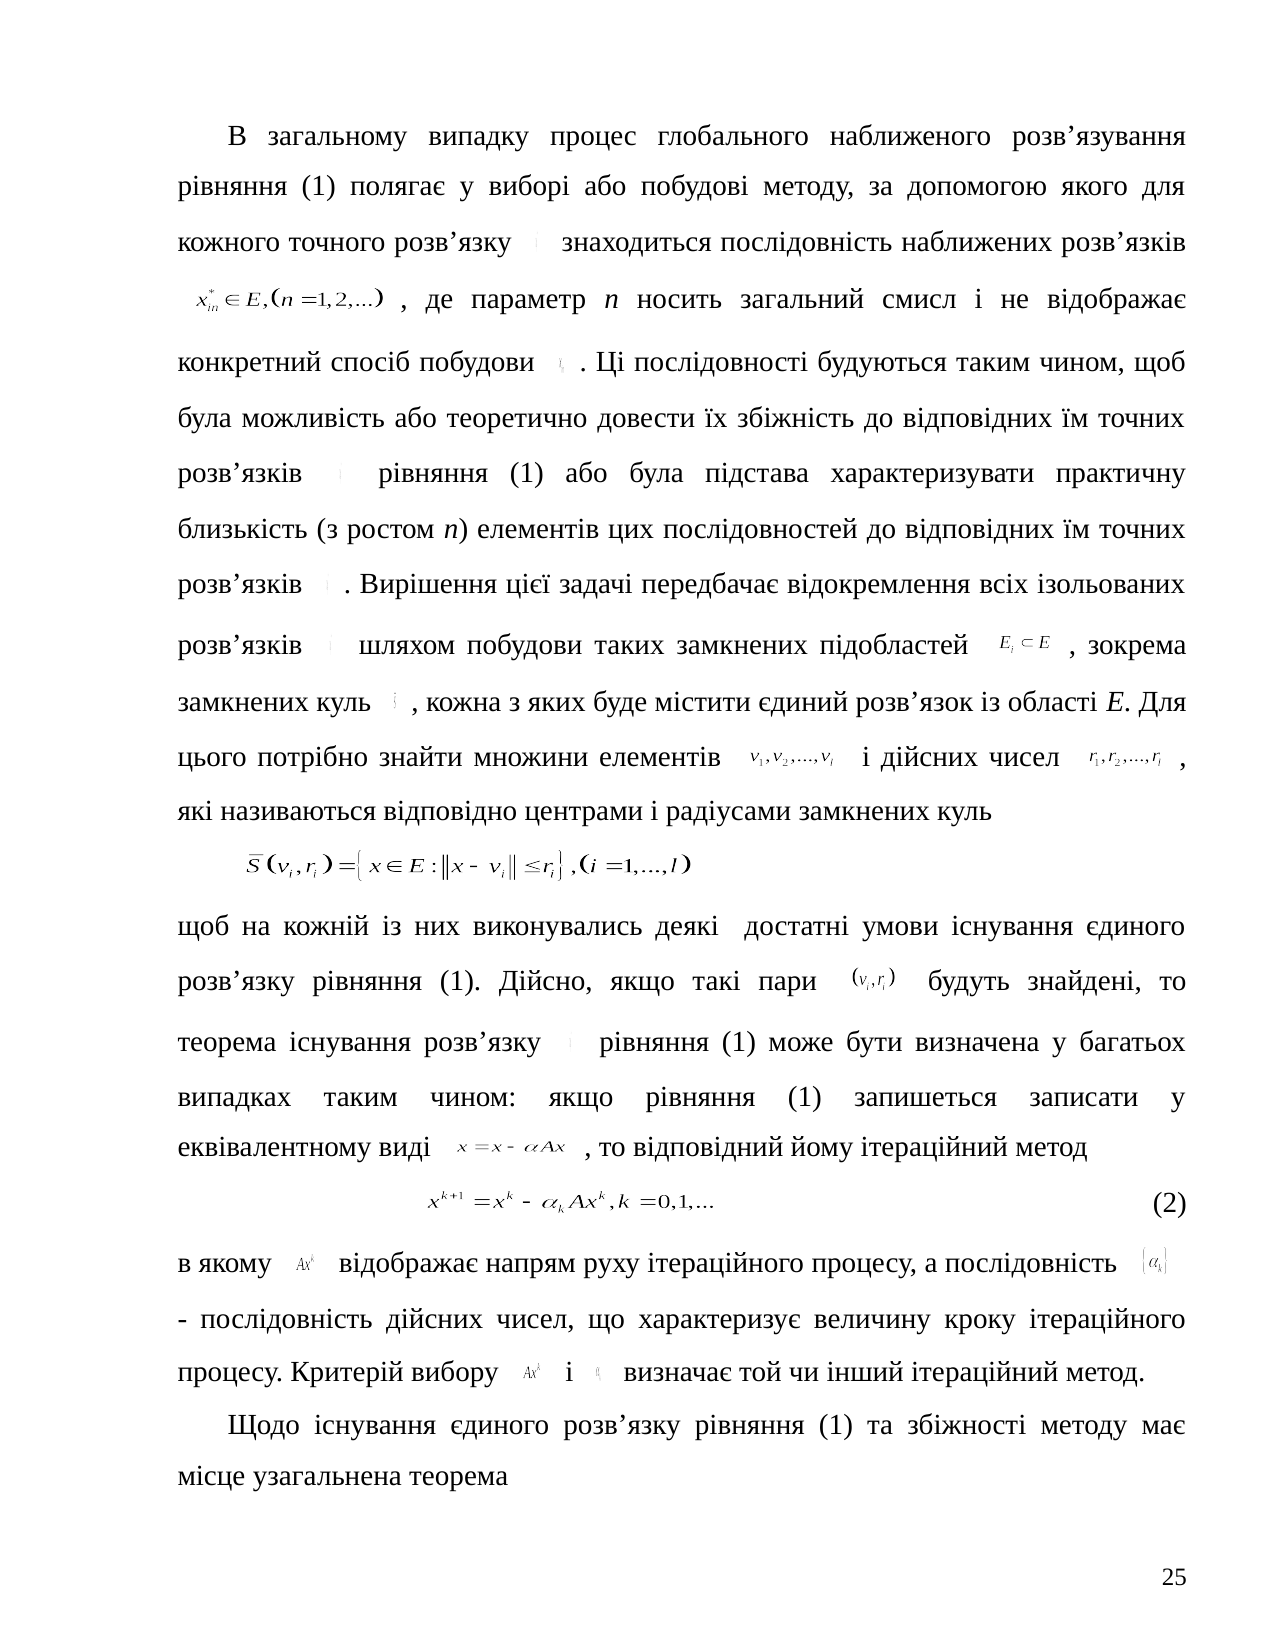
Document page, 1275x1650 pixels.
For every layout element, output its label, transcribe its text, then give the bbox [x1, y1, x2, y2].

text В загальному випадку процес глобального наближеного розв’язування рівняння (1) полягає у виборі або побудові методу, за допомогою якого для кожного точного розв’язку знаходиться послідовність наближених розв’язків , де параметр n носить загальний смисл і не відображає конкретний спосіб побудови . Ці послідовності будуються таким чином, щоб була можливість або теоретично довести їх збіжність до відповідних їм точних розв’язків рівняння (1) або була підстава характеризувати практичну близькість (з ростом n) елементів цих послідовностей до відповідних їм точних розв’язків . Вирішення цієї задачі передбачає відокремлення всіх ізольованих розв’язків шляхом побудови таких замкнених підобластей , зокрема замкнених куль , кожна з яких буде містити єдиний розв’язок із області E. Для цього потрібно знайти множини елементів і дійсних чисел , які називаються відповідно центрами і радіусами замкнених куль [177, 118, 1186, 826]
text (2) [732, 1180, 1186, 1223]
text [177, 1180, 409, 1223]
text в якому відображає напрям руху ітераційного процесу, а послідовність - послідовність дійсних чисел, що характеризує величину кроку ітераційного процесу. Критерій вибору і визначає той чи інший ітераційний метод. [177, 1240, 1186, 1391]
text Щодо існування єдиного розв’язку рівняння (1) та збіжності методу має місце узагальнена теорема [177, 1407, 1186, 1491]
text щоб на кожній із них виконувались деякі достатні умови існування єдиного розв’язку рівняння (1). Дійсно, якщо такі пари будуть знайдені, то теорема існування розв’язку рівняння (1) може бути визначена у багатьох випадках таким чином: якщо рівняння (1) запишеться записати у еквівалентному виді , то відповідний йому ітераційний метод [177, 908, 1186, 1163]
